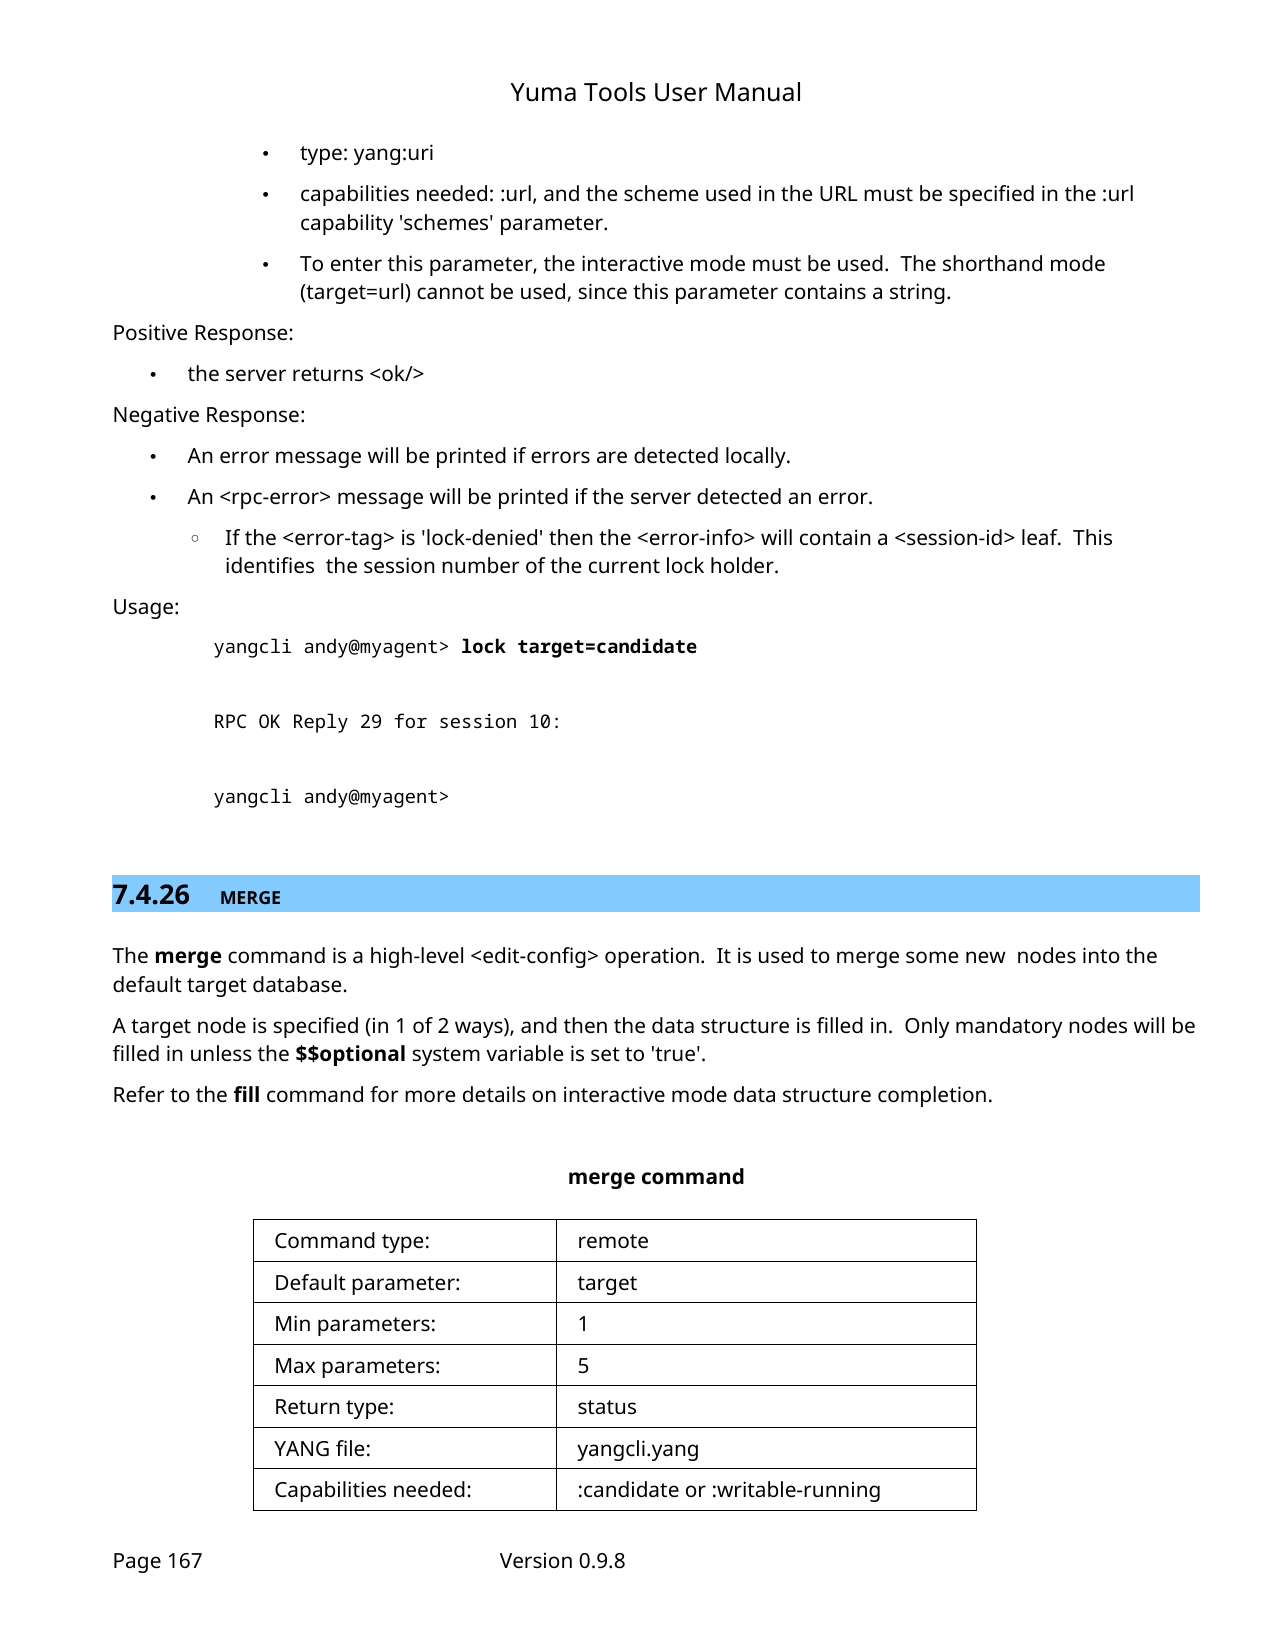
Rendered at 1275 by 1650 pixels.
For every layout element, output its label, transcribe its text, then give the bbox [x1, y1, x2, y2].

table_cell status [557, 1386, 976, 1427]
table_cell YANG file: [254, 1428, 556, 1468]
text yangcli andy@myagent> lock target=candidate [139, 633, 1200, 659]
table_cell Min parameters: [254, 1303, 556, 1344]
list An <rpc-error> message will be printed if the server detected an error. [150, 482, 1200, 510]
table_cell 5 [557, 1345, 976, 1385]
table_cell Max parameters: [254, 1345, 556, 1385]
table_header remote [557, 1220, 976, 1261]
table_cell Return type: [254, 1386, 556, 1427]
text yangcli andy@myagent> [139, 783, 1200, 809]
table_cell target [557, 1262, 976, 1302]
text Usage: [112, 592, 1200, 621]
text Negative Response: [112, 400, 1200, 428]
list If the <error-tag> is 'lock-denied' then the <error-info> will contain a <session-id> leaf. This identifies the session number of the current lock holder. [187, 523, 1200, 580]
list An error message will be printed if errors are detected locally. [150, 441, 1200, 469]
table_cell yangcli.yang [557, 1428, 976, 1468]
table_cell :candidate or :writable-running [557, 1469, 976, 1510]
table_cell Default parameter: [254, 1262, 556, 1302]
list capabilities needed: :url, and the scheme used in the URL must be specified in the :url capability 'schemes' parameter. [262, 179, 1200, 236]
list type: yang:uri [262, 138, 1200, 167]
subtitle merge command [127, 1162, 1185, 1191]
table_cell 1 [557, 1303, 976, 1344]
text Refer to the fill command for more details on interactive mode data structure completion. [112, 1080, 1200, 1109]
text Positive Response: [112, 318, 1200, 347]
list the server returns <ok/> [150, 359, 1200, 388]
table_header Command type: [254, 1220, 556, 1261]
text RPC OK Reply 29 for session 10: [139, 708, 1200, 734]
table_cell Capabilities needed: [254, 1469, 556, 1510]
text The merge command is a high-level <edit-config> operation. It is used to merge some new nodes into the default target database. [112, 941, 1200, 998]
list To enter this parameter, the interactive mode must be used. The shorthand mode (target=url) cannot be used, since this parameter contains a string. [262, 249, 1200, 306]
text A target node is specified (in 1 of 2 ways), and then the data structure is filled in. Only mandatory nodes will be filled in unless the $$optional system variable is set to 'true'. [112, 1011, 1200, 1068]
subtitle merge [112, 875, 1200, 912]
